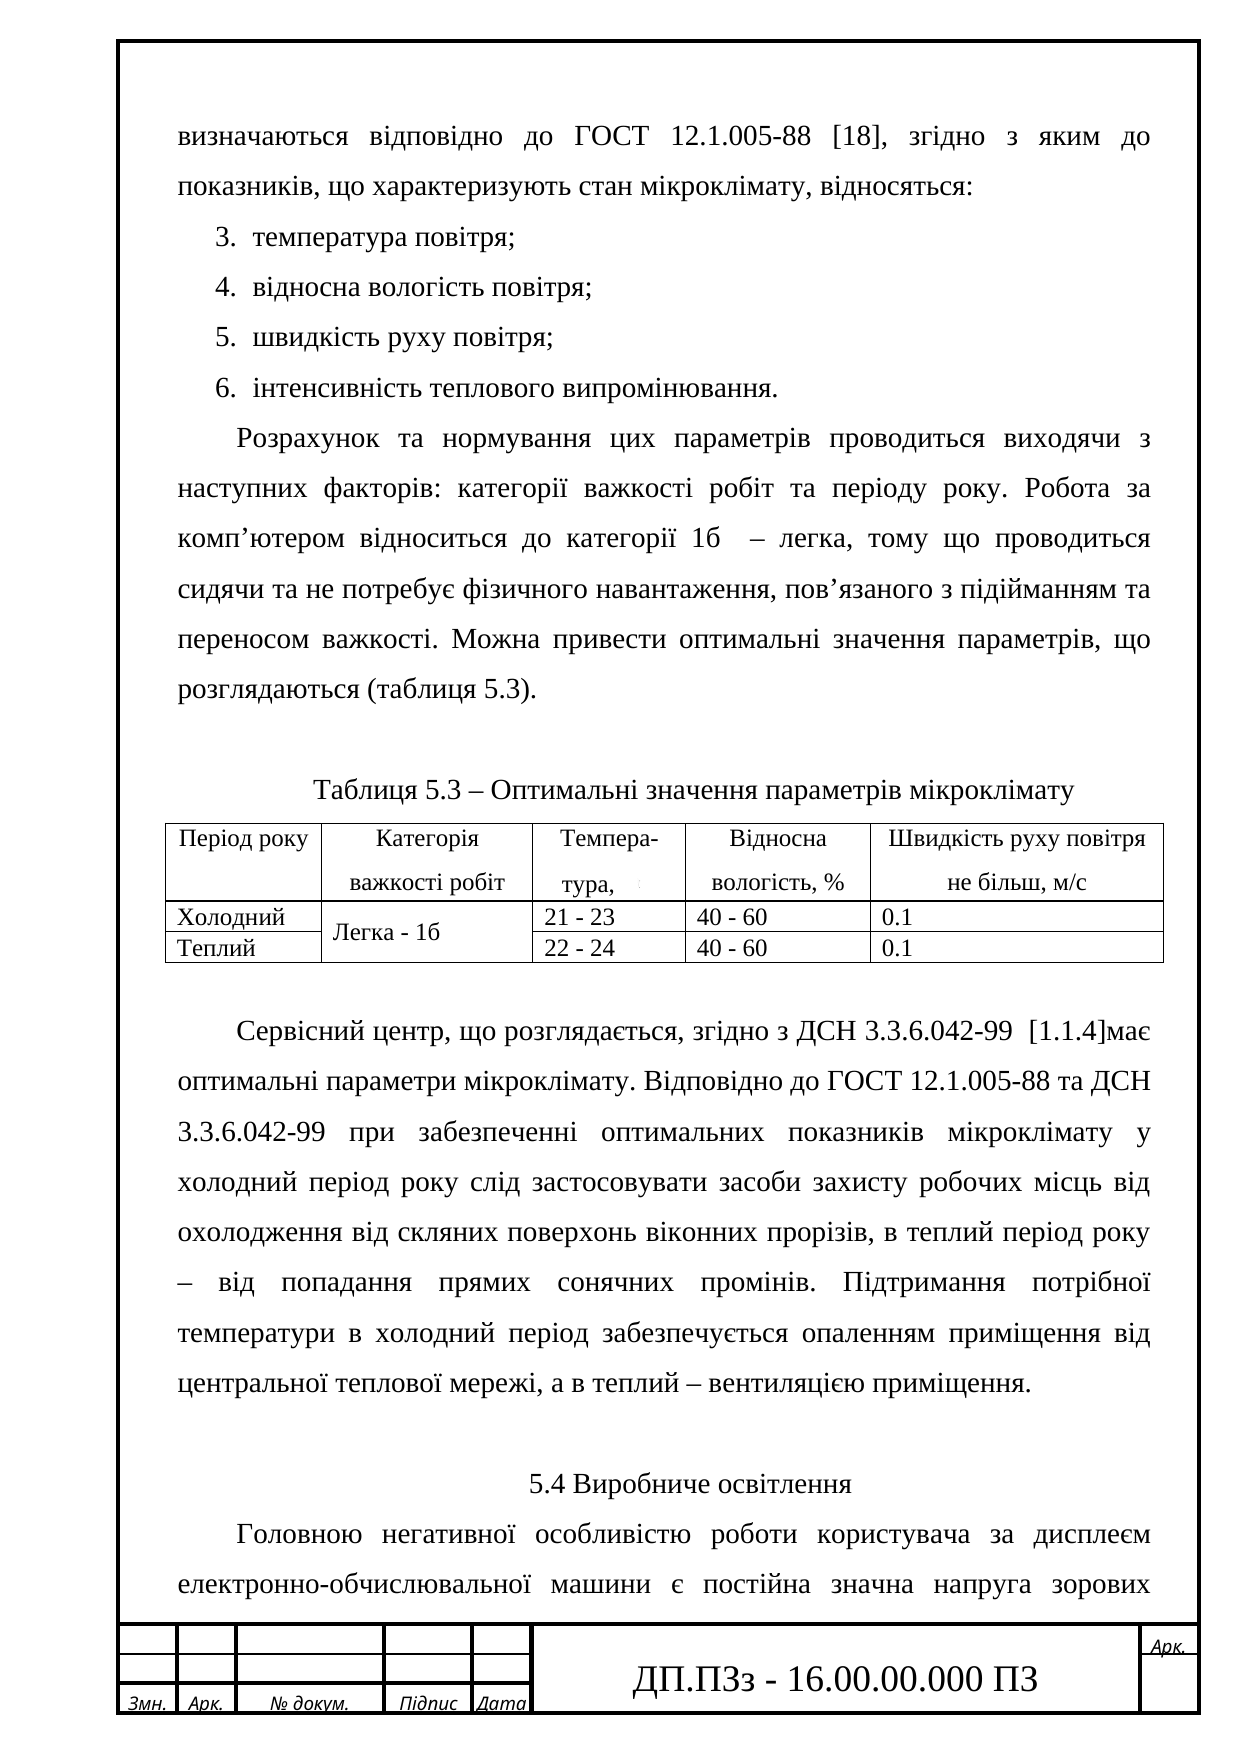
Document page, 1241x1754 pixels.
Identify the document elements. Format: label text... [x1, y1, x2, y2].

table_cell 22 - 24 [533, 932, 685, 962]
list температура повітря; [215, 219, 1152, 252]
table_header Темпера-тура, [533, 824, 685, 900]
table_cell 21 - 23 [533, 902, 685, 931]
table_header Категорія важкості робіт [322, 824, 532, 900]
text Розрахунок та нормування цих параметрів проводиться виходячи з наступних факторів: категорії важкості робіт та періоду року. Робота за комп’ютером відноситься до категорії 1б – легка, тому що проводиться сидячи та не потребує фізичного навантаження, пов’язаного з підійманням та переносом важкості. Можна привести оптимальні значення параметрів, що розглядаються (таблиця 5.3). [177, 420, 1152, 705]
table_cell 0.1 [871, 902, 1163, 931]
table_cell Легка - 1б [322, 902, 532, 962]
table_cell 0.1 [871, 932, 1163, 962]
list швидкість руху повітря; [215, 319, 1152, 353]
table_header Швидкість руху повітря не більш, м/с [871, 824, 1163, 900]
text Таблиця 5.3 – Оптимальні значення параметрів мікроклімату [177, 772, 1152, 806]
table_cell 40 - 60 [686, 932, 870, 962]
table_cell Теплий [166, 932, 321, 962]
text Головною негативної особливістю роботи користувача за дисплеєм електронно-обчислювальної машини є постійна значна напруга зорових [177, 1516, 1152, 1600]
list інтенсивність теплового випромінювання. [215, 370, 1152, 403]
text визначаються відповідно до ГОСТ 12.1.005-88 [18], згідно з яким до показників, що характеризують стан мікроклімату, відносяться: [177, 118, 1152, 202]
list відносна вологість повітря; [215, 269, 1152, 303]
table_header Період року [166, 824, 321, 900]
text Сервісний центр, що розглядається, згідно з ДСН 3.3.6.042-99 [1.1.4]має оптимальні параметри мікроклімату. Відповідно до ГОСТ 12.1.005-88 та ДСН 3.3.6.042-99 при забезпеченні оптимальних показників мікроклімату у холодний період року слід застосовувати засоби захисту робочих місць від охолодження від скляних поверхонь віконних прорізів, в теплий період року – від попадання прямих сонячних промінів. Підтримання потрібної температури в холодний період забезпечується опаленням приміщення від центральної теплової мережі, а в теплий – вентиляцією приміщення. [177, 1013, 1152, 1399]
table_cell Холодний [166, 902, 321, 931]
table_header Відносна вологість, % [686, 824, 870, 900]
table_cell 40 - 60 [686, 902, 870, 931]
text 5.4 Виробниче освітлення [177, 1466, 1152, 1499]
